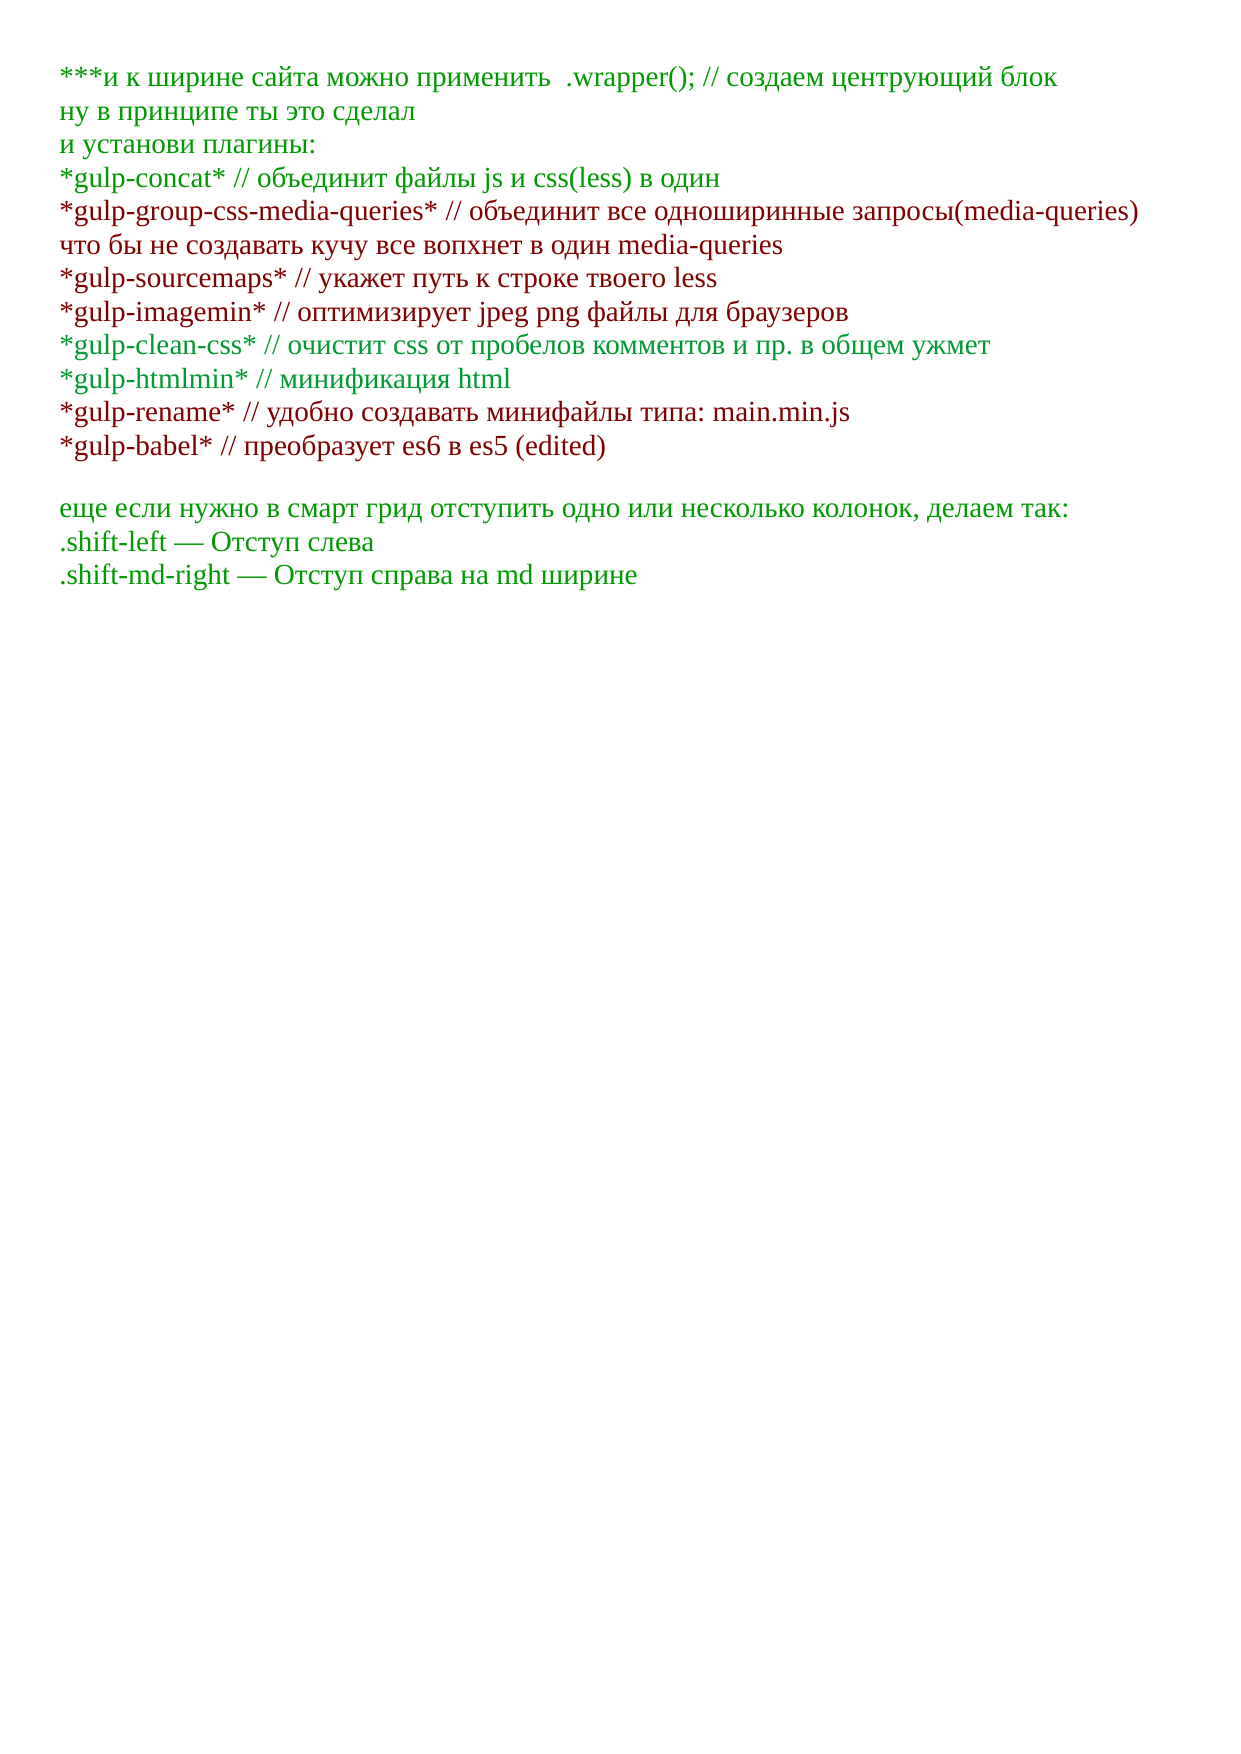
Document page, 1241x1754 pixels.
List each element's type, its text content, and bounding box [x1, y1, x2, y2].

text .shift-left — Отступ слева [59, 524, 1181, 557]
text *gulp-sourcemaps* // укажет путь к строке твоего less [59, 260, 1181, 294]
text *gulp-imagemin* // оптимизирует jpeg png файлы для браузеров [59, 294, 1181, 327]
text *gulp-concat* // объединит файлы js и css(less) в один [59, 160, 1181, 193]
text *gulp-clean-css* // очистит css от пробелов комментов и пр. в общем ужмет [59, 327, 1181, 361]
text еще если нужно в смарт грид отступить одно или несколько колонок, делаем так: [59, 490, 1181, 524]
text и установи плагины: [59, 126, 1181, 160]
text ну в принципе ты это сделал [59, 93, 1181, 126]
text *gulp-rename* // удобно создавать минифайлы типа: main.min.js [59, 394, 1181, 428]
text *gulp-group-css-media-queries* // объединит все одноширинные запросы(media-queries) что бы не создавать кучу все вопхнет в один media-queries [59, 193, 1181, 260]
text ***и к ширине сайта можно применить .wrapper(); // создаем центрующий блок [59, 59, 1181, 93]
text *gulp-htmlmin* // минификация html [59, 361, 1181, 394]
text .shift-md-right — Отступ справа на md ширине [59, 557, 1181, 591]
text *gulp-babel* // преобразует es6 в es5 (edited) [59, 428, 1181, 462]
